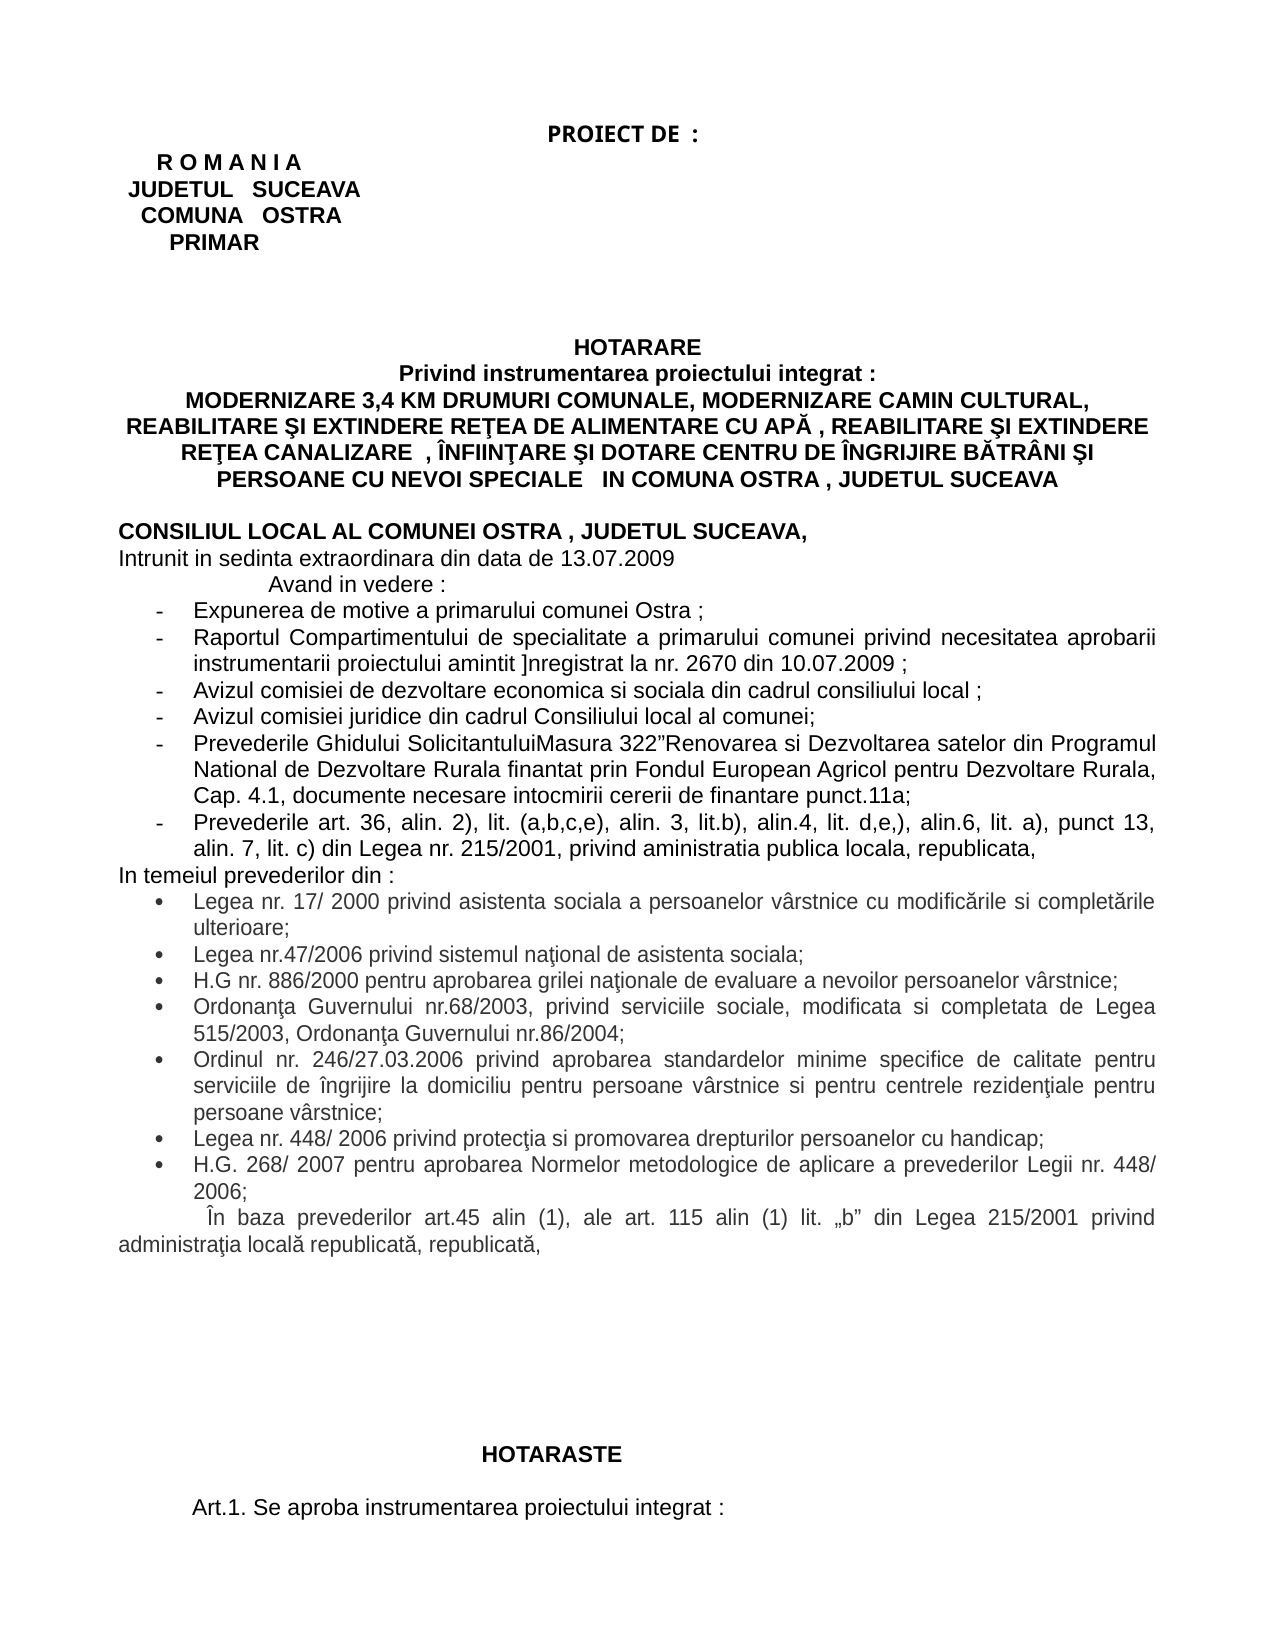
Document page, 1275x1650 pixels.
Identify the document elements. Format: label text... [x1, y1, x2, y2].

text Art.1. Se aproba instrumentarea proiectului integrat : [118, 1494, 1157, 1520]
text Privind instrumentarea proiectului integrat : [118, 360, 1157, 387]
text În baza prevederilor art.45 alin (1), ale art. 115 alin (1) lit. „b” din Legea 215/2001 privind administraţia locală republicată, republicată, [118, 1204, 1157, 1257]
list Legea nr.47/2006 privind sistemul naţional de asistenta sociala; [156, 941, 1157, 967]
list Prevederile Ghidului SolicitantuluiMasura 322”Renovarea si Dezvoltarea satelor din Programul National de Dezvoltare Rurala finantat prin Fondul European Agricol pentru Dezvoltare Rurala, Cap. 4.1, documente necesare intocmirii cererii de finantare punct.11a; [156, 729, 1157, 809]
list Ordonanţa Guvernului nr.68/2003, privind serviciile sociale, modificata si completata de Legea 515/2003, Ordonanţa Guvernului nr.86/2004; [156, 993, 1157, 1046]
list Ordinul nr. 246/27.03.2006 privind aprobarea standardelor minime specifice de calitate pentru serviciile de îngrijire la domiciliu pentru persoane vârstnice si pentru centrele rezidenţiale pentru persoane vârstnice; [156, 1046, 1157, 1125]
list Legea nr. 448/ 2006 privind protecţia si promovarea drepturilor persoanelor cu handicap; [156, 1125, 1157, 1151]
list H.G. 268/ 2007 pentru aprobarea Normelor metodologice de aplicare a prevederilor Legii nr. 448/ 2006; [156, 1151, 1157, 1204]
text CONSILIUL LOCAL AL COMUNEI OSTRA , JUDETUL SUCEAVA, [118, 518, 1157, 545]
text Avand in vedere : [268, 571, 1157, 597]
subtitle R O M A N I A [44, 149, 1241, 176]
text MODERNIZARE 3,4 KM DRUMURI COMUNALE, MODERNIZARE CAMIN CULTURAL, REABILITARE ŞI EXTINDERE REŢEA DE ALIMENTARE CU APĂ , REABILITARE ŞI EXTINDERE REŢEA CANALIZARE , ÎNFIINŢARE ŞI DOTARE CENTRU DE ÎNGRIJIRE BĂTRÂNI ŞI PERSOANE CU NEVOI SPECIALE IN COMUNA OSTRA , JUDETUL SUCEAVA [118, 387, 1157, 492]
text HOTARASTE [118, 1441, 1157, 1468]
list Legea nr. 17/ 2000 privind asistenta sociala a persoanelor vârstnice cu modificările si completările ulterioare; [156, 888, 1157, 941]
subtitle COMUNA OSTRA [109, 202, 1241, 228]
text In temeiul prevederilor din : [118, 862, 1157, 888]
list Expunerea de motive a primarului comunei Ostra ; [156, 597, 1157, 624]
list Avizul comisiei de dezvoltare economica si sociala din cadrul consiliului local ; [156, 677, 1157, 703]
list Prevederile art. 36, alin. 2), lit. (a,b,c,e), alin. 3, lit.b), alin.4, lit. d,e,), alin.6, lit. a), punct 13, alin. 7, lit. c) din Legea nr. 215/2001, privind aministratia publica locala, republicata, [156, 809, 1157, 862]
text HOTARARE [118, 334, 1157, 360]
text PRIMAR [74, 228, 1241, 255]
list Avizul comisiei juridice din cadrul Consiliului local al comunei; [156, 703, 1157, 729]
list H.G nr. 886/2000 pentru aprobarea grilei naţionale de evaluare a nevoilor persoanelor vârstnice; [156, 967, 1157, 993]
text Intrunit in sedinta extraordinara din data de 13.07.2009 [118, 545, 1157, 571]
subtitle JUDETUL SUCEAVA [109, 176, 1241, 202]
text PROIECT DE : [118, 118, 1249, 149]
list Raportul Compartimentului de specialitate a primarului comunei privind necesitatea aprobarii instrumentarii proiectului amintit ]nregistrat la nr. 2670 din 10.07.2009 ; [156, 624, 1157, 677]
